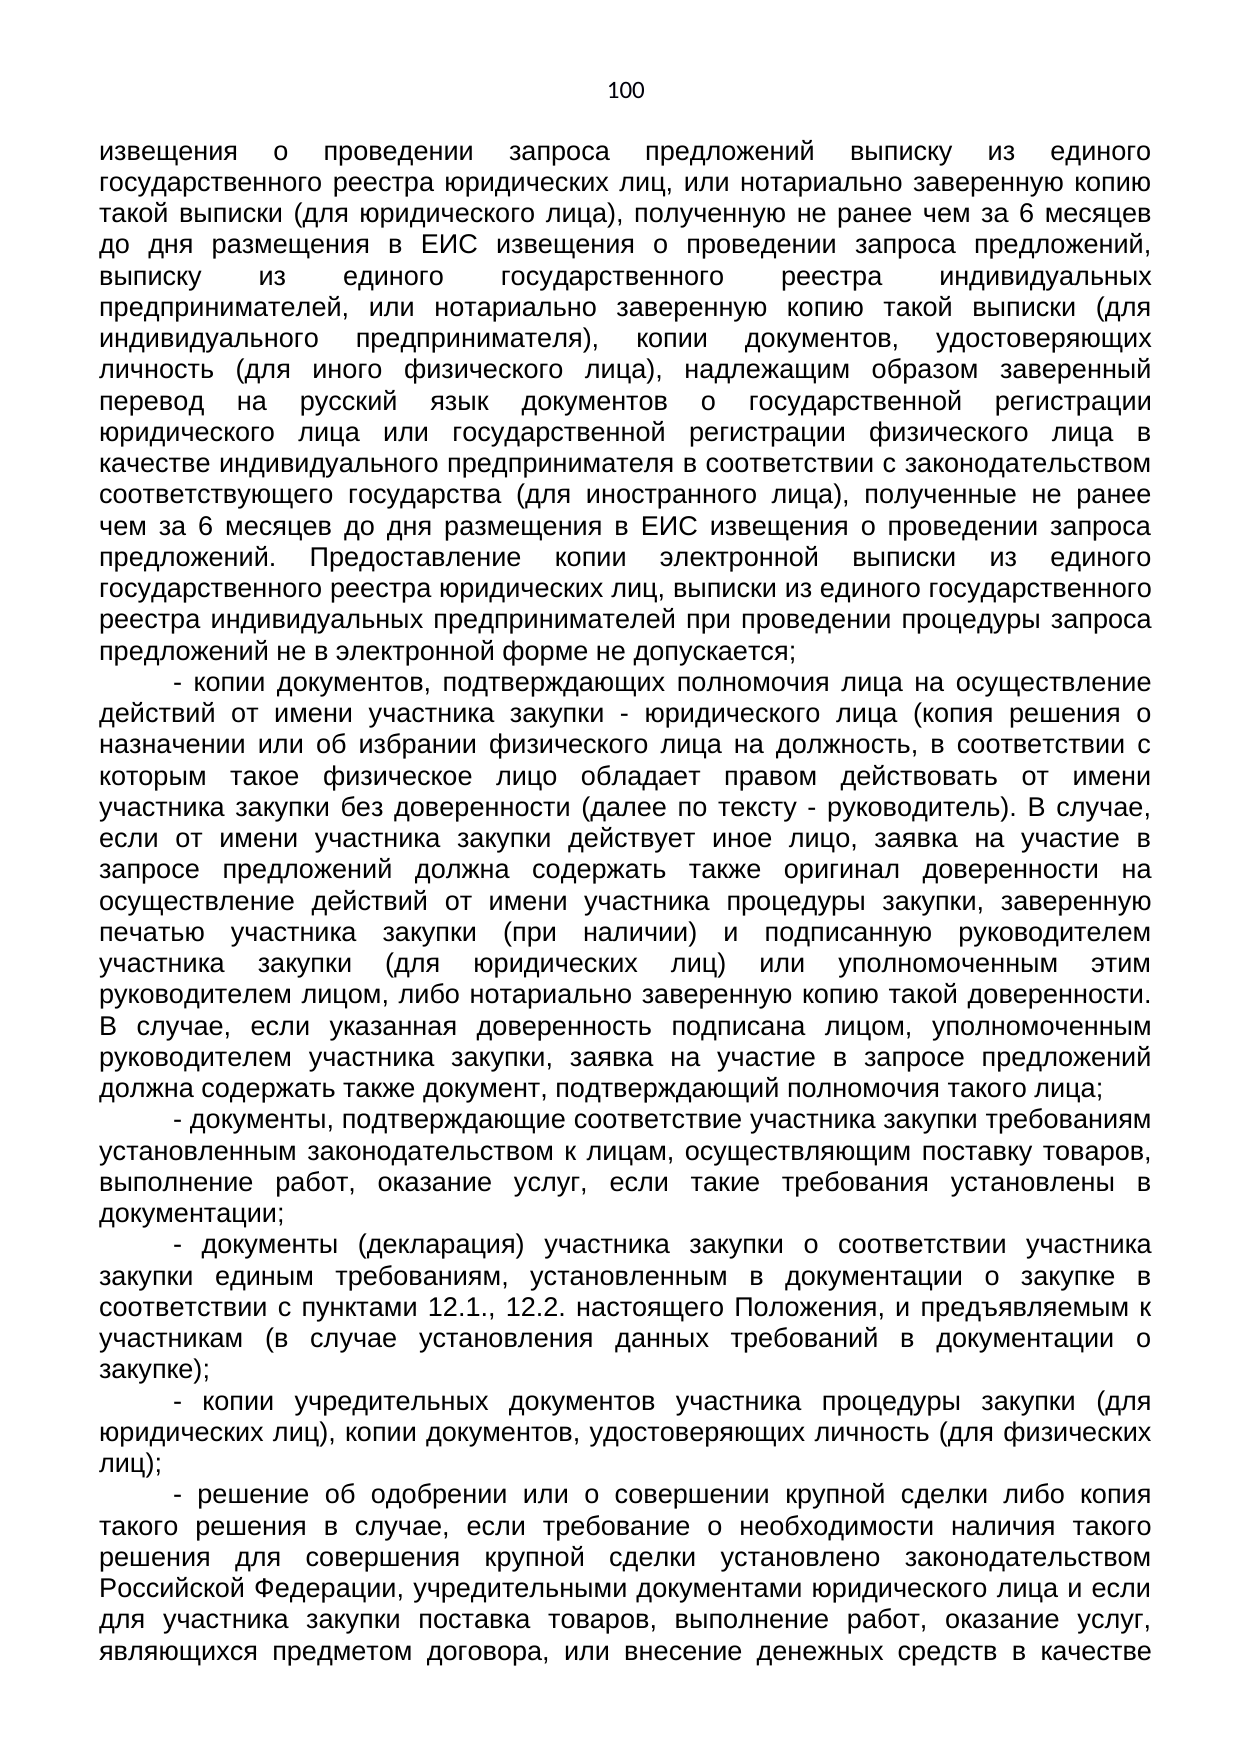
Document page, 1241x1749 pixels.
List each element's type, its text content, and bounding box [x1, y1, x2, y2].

text - копии учредительных документов участника процедуры закупки (для юридических лиц), копии документов, удостоверяющих личность (для физических лиц); [99, 1385, 1152, 1478]
text - решение об одобрении или о совершении крупной сделки либо копия такого решения в случае, если требование о необходимости наличия такого решения для совершения крупной сделки установлено законодательством Российской Федерации, учредительными документами юридического лица и если для участника закупки поставка товаров, выполнение работ, оказание услуг, являющихся предметом договора, или внесение денежных средств в качестве [99, 1478, 1152, 1666]
text извещения о проведении запроса предложений выписку из единого государственного реестра юридических лиц, или нотариально заверенную копию такой выписки (для юридического лица), полученную не ранее чем за 6 месяцев до дня размещения в ЕИС извещения о проведении запроса предложений, выписку из единого государственного реестра индивидуальных предпринимателей, или нотариально заверенную копию такой выписки (для индивидуального предпринимателя), копии документов, удостоверяющих личность (для иного физического лица), надлежащим образом заверенный перевод на русский язык документов о государственной регистрации юридического лица или государственной регистрации физического лица в качестве индивидуального предпринимателя в соответствии с законодательством соответствующего государства (для иностранного лица), полученные не ранее чем за 6 месяцев до дня размещения в ЕИС извещения о проведении запроса предложений. Предоставление копии электронной выписки из единого государственного реестра юридических лиц, выписки из единого государственного реестра индивидуальных предпринимателей при проведении процедуры запроса предложений не в электронной форме не допускается; [99, 135, 1152, 666]
text - документы, подтверждающие соответствие участника закупки требованиям установленным законодательством к лицам, осуществляющим поставку товаров, выполнение работ, оказание услуг, если такие требования установлены в документации; [99, 1103, 1152, 1228]
text - копии документов, подтверждающих полномочия лица на осуществление действий от имени участника закупки - юридического лица (копия решения о назначении или об избрании физического лица на должность, в соответствии с которым такое физическое лицо обладает правом действовать от имени участника закупки без доверенности (далее по тексту - руководитель). В случае, если от имени участника закупки действует иное лицо, заявка на участие в запросе предложений должна содержать также оригинал доверенности на осуществление действий от имени участника процедуры закупки, заверенную печатью участника закупки (при наличии) и подписанную руководителем участника закупки (для юридических лиц) или уполномоченным этим руководителем лицом, либо нотариально заверенную копию такой доверенности. В случае, если указанная доверенность подписана лицом, уполномоченным руководителем участника закупки, заявка на участие в запросе предложений должна содержать также документ, подтверждающий полномочия такого лица; [99, 666, 1152, 1103]
text - документы (декларация) участника закупки о соответствии участника закупки единым требованиям, установленным в документации о закупке в соответствии с пунктами 12.1., 12.2. настоящего Положения, и предъявляемым к участникам (в случае установления данных требований в документации о закупке); [99, 1228, 1152, 1385]
